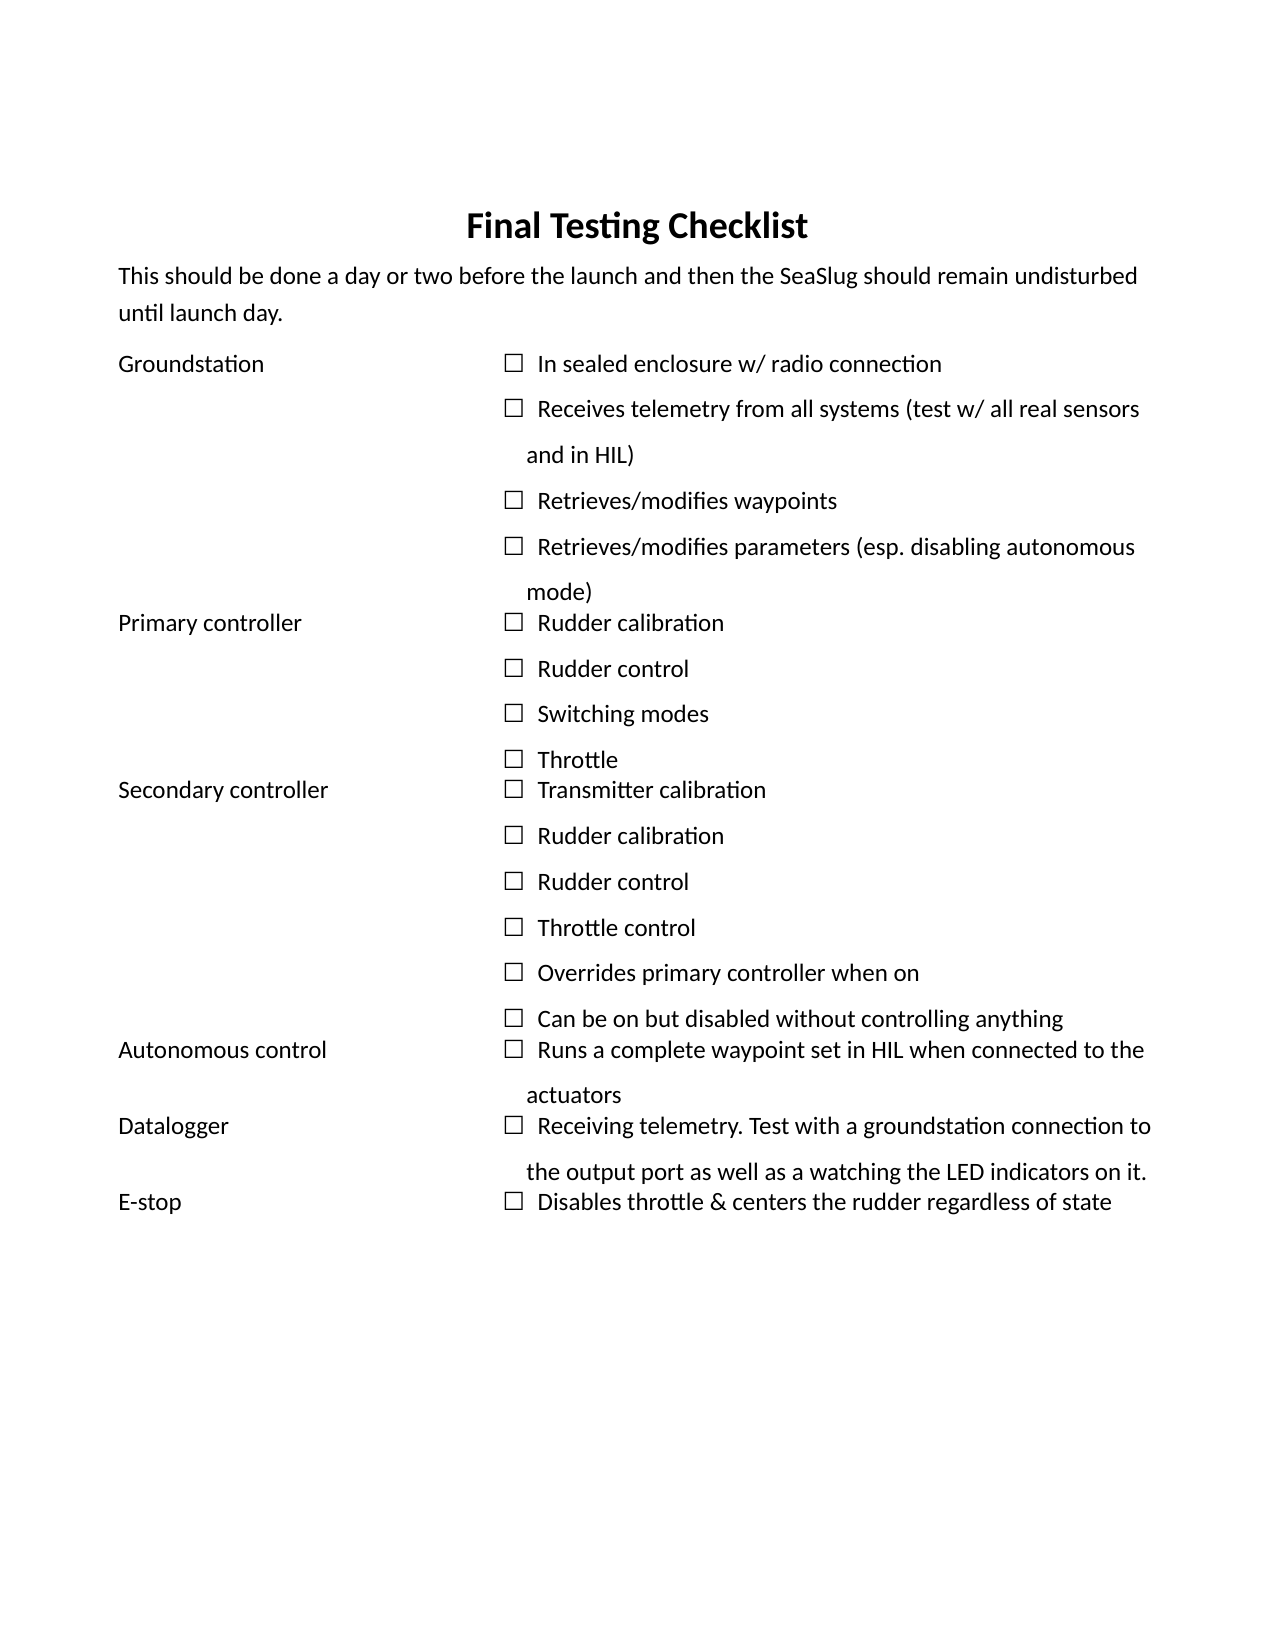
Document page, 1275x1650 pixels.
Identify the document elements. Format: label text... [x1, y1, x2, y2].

text This should be done a day or two before the launch and then the SeaSlug should remain undisturbed until launch day. [118, 260, 1157, 327]
table_cell Autonomous control [118, 1034, 502, 1110]
table_cell Transmitter calibration Rudder calibration Rudder control Throttle control Overrides primary controller when on Can be on but disabled without controlling anything [503, 775, 1157, 1034]
table_cell Datalogger [118, 1110, 502, 1186]
table_cell Receiving telemetry. Test with a groundstation connection to the output port as well as a watching the LED indicators on it. [503, 1110, 1157, 1186]
table_cell Disables throttle & centers the rudder regardless of state [503, 1186, 1157, 1217]
table_cell Runs a complete waypoint set in HIL when connected to the actuators [503, 1034, 1157, 1110]
table_cell Secondary controller [118, 775, 502, 1034]
table_cell Primary controller [118, 607, 502, 775]
table_cell E-stop [118, 1186, 502, 1217]
table_header Groundstation [118, 348, 502, 607]
subtitle Final Testing Checklist [118, 201, 1157, 248]
table_header In sealed enclosure w/ radio connection Receives telemetry from all systems (test w/ all real sensors and in HIL) Retrieves/modifies waypoints Retrieves/modifies parameters (esp. disabling autonomous mode) [503, 348, 1157, 607]
table_cell Rudder calibration Rudder control Switching modes Throttle [503, 607, 1157, 775]
